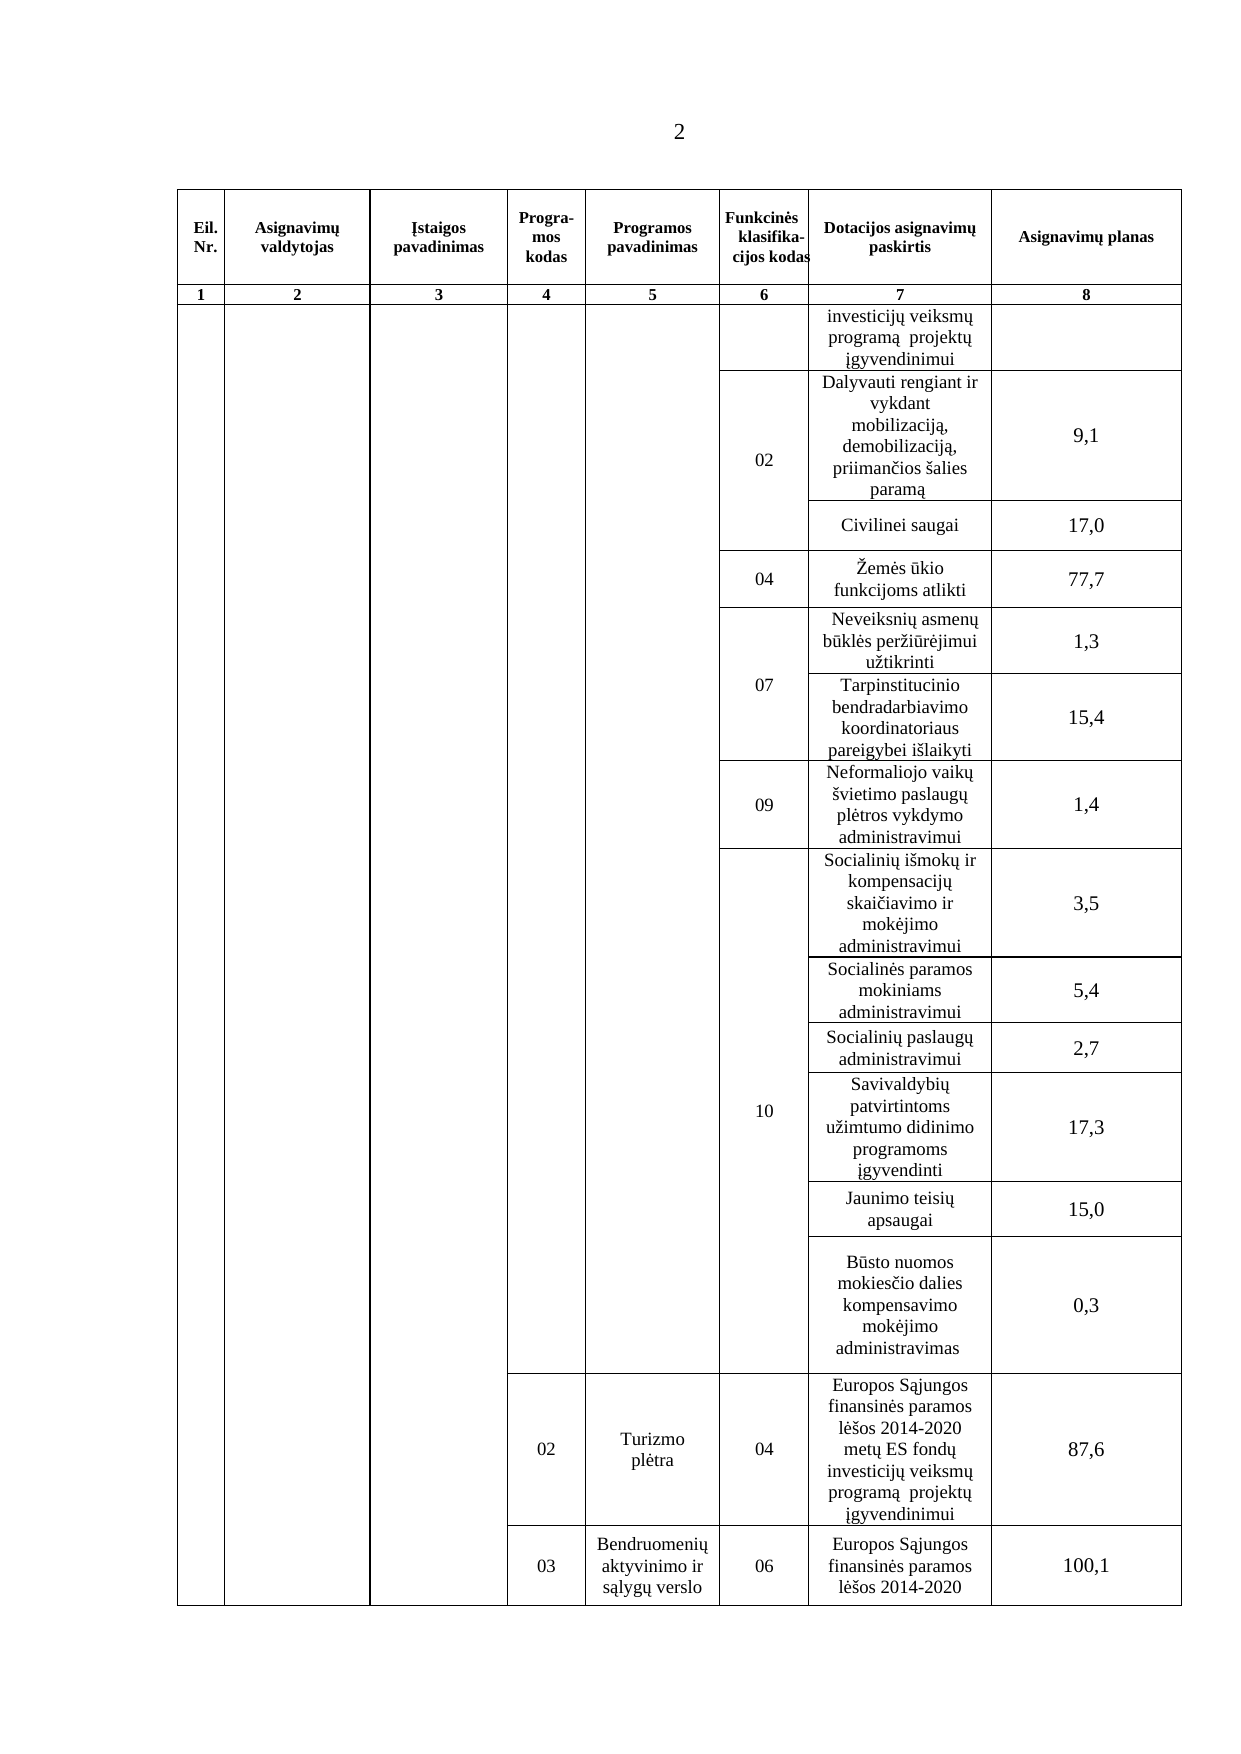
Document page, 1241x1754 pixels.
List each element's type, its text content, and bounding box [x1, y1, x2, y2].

table_cell 09 [720, 761, 808, 847]
table_cell Tarpinstitucinio bendradarbiavimo koordinatoriaus pareigybei išlaikyti [809, 674, 991, 760]
table_cell Socialinių paslaugų administravimui [809, 1023, 991, 1072]
table_cell 10 [720, 849, 808, 1372]
table_cell 02 [720, 371, 808, 549]
table_cell [178, 305, 224, 1605]
table_cell 15,4 [992, 674, 1181, 760]
table_cell Neformaliojo vaikų švietimo paslaugų plėtros vykdymo administravimui [809, 761, 991, 847]
table_cell 3 [371, 285, 507, 304]
table_header Programos pavadinimas [586, 190, 719, 283]
table_cell 04 [720, 1374, 808, 1524]
table_cell Savivaldybių patvirtintoms užimtumo didinimo programoms įgyvendinti [809, 1073, 991, 1181]
table_header Eil. Nr. [178, 190, 224, 283]
table_header Progra-mos kodas [508, 190, 585, 283]
table_cell 1,3 [992, 608, 1181, 673]
table_cell 9,1 [992, 371, 1181, 500]
table_cell Neveiksnių asmenų būklės peržiūrėjimui užtikrinti [809, 608, 991, 673]
table_cell 06 [720, 1526, 808, 1605]
table_cell Būsto nuomos mokiesčio dalies kompensavimo mokėjimo administravimas [809, 1237, 991, 1372]
table_cell 2 [225, 285, 369, 304]
table_cell 6 [720, 285, 808, 304]
table_cell 1,4 [992, 761, 1181, 847]
table_header Dotacijos asignavimų paskirtis [809, 190, 991, 283]
table_header Asignavimų valdytojas [225, 190, 369, 283]
table_cell 77,7 [992, 551, 1181, 607]
table_cell Jaunimo teisių apsaugai [809, 1182, 991, 1236]
table_cell Žemės ūkio funkcijoms atlikti [809, 551, 991, 607]
table_cell 17,3 [992, 1073, 1181, 1181]
table_cell Socialinės paramos mokiniams administravimui [809, 958, 991, 1022]
table_cell 3,5 [992, 849, 1181, 956]
table_cell [992, 305, 1181, 369]
table_cell Europos Sąjungos finansinės paramos lėšos 2014-2020 [809, 1526, 991, 1605]
table_cell 02 [508, 1374, 585, 1524]
table_cell 03 [508, 1526, 585, 1605]
table_cell 87,6 [992, 1374, 1181, 1524]
table_cell 2,7 [992, 1023, 1181, 1072]
table_cell Dalyvauti rengiant ir vykdant mobilizaciją, demobilizaciją, priimančios šalies paramą [809, 371, 991, 500]
table_cell Civilinei saugai [809, 501, 991, 549]
table_header Funkcinės klasifika-cijos kodas [720, 190, 808, 283]
table_cell 1 [178, 285, 224, 304]
table_cell 17,0 [992, 501, 1181, 549]
table_cell [371, 305, 507, 1605]
table_cell 15,0 [992, 1182, 1181, 1236]
table_header Įstaigos pavadinimas [371, 190, 507, 283]
table_cell Bendruomenių aktyvinimo ir sąlygų verslo [586, 1526, 719, 1605]
table_cell Turizmo plėtra [586, 1374, 719, 1524]
table_cell Europos Sąjungos finansinės paramos lėšos 2014-2020 metų ES fondų investicijų veiksmų programą projektų įgyvendinimui [809, 1374, 991, 1524]
table_cell investicijų veiksmų programą projektų įgyvendinimui [809, 305, 991, 369]
table_cell 7 [809, 285, 991, 304]
table_cell [720, 305, 808, 369]
table_cell [508, 305, 585, 1372]
table_cell 4 [508, 285, 585, 304]
table_cell 8 [992, 285, 1181, 304]
table_header Asignavimų planas [992, 190, 1181, 283]
table_cell Socialinių išmokų ir kompensacijų skaičiavimo ir mokėjimo administravimui [809, 849, 991, 956]
table_cell 07 [720, 608, 808, 760]
table_cell [225, 305, 369, 1605]
table_cell 100,1 [992, 1526, 1181, 1605]
table_cell 04 [720, 551, 808, 607]
table_cell 0,3 [992, 1237, 1181, 1372]
table_cell [586, 305, 719, 1372]
table_cell 5 [586, 285, 719, 304]
table_cell 5,4 [992, 958, 1181, 1022]
